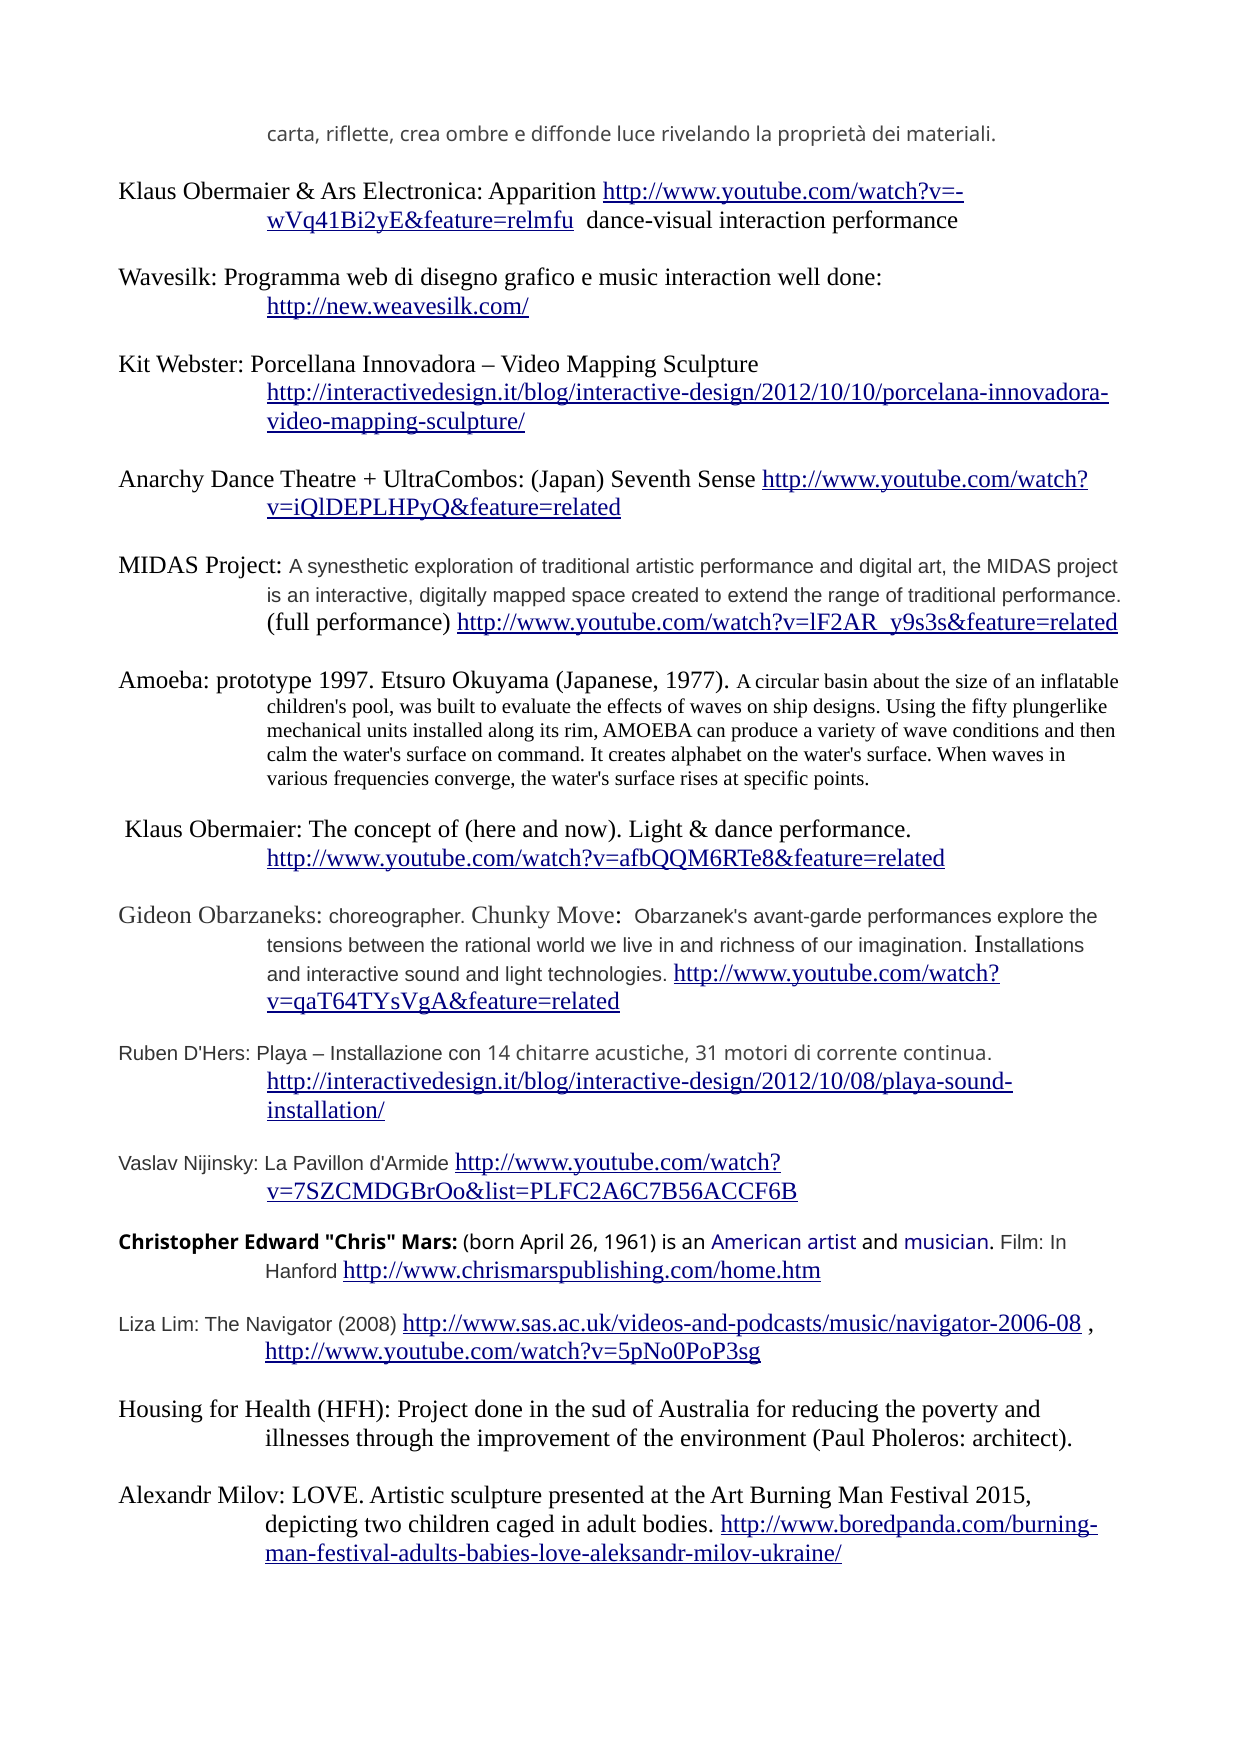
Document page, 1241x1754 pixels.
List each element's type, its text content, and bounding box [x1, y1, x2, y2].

text Housing for Health (HFH): Project done in the sud of Australia for reducing the poverty and illnesses through the improvement of the environment (Paul Pholeros: architect). [118, 1394, 1122, 1451]
text Klaus Obermaier & Ars Electronica: Apparition http://www.youtube.com/watch?v=-wVq41Bi2yE&feature=relmfu dance-visual interaction performance [118, 176, 1122, 234]
text MIDAS Project: A synesthetic exploration of traditional artistic performance and digital art, the MIDAS project is an interactive, digitally mapped space created to extend the range of traditional performance. (full performance) http://www.youtube.com/watch?v=lF2AR_y9s3s&feature=related [118, 550, 1122, 636]
text Anarchy Dance Theatre + UltraCombos: (Japan) Seventh Sense http://www.youtube.com/watch?v=iQlDEPLHPyQ&feature=related [118, 464, 1122, 521]
text Wavesilk: Programma web di disegno grafico e music interaction well done: http://new.weavesilk.com/ [118, 262, 1122, 320]
text Christopher Edward "Chris" Mars: (born April 26, 1961) is an American artist and musician. Film: In Hanford http://www.chrismarspublishing.com/home.htm [118, 1228, 1122, 1284]
text Ruben D'Hers: Playa – Installazione con 14 chitarre acustiche, 31 motori di corrente continua. http://interactivedesign.it/blog/interactive-design/2012/10/08/playa-sound-installation/ [118, 1038, 1122, 1124]
text carta, riflette, crea ombre e diffonde luce rivelando la proprietà dei materiali. [118, 118, 1122, 147]
text Vaslav Nijinsky: La Pavillon d'Armide http://www.youtube.com/watch?v=7SZCMDGBrOo&list=PLFC2A6C7B56ACCF6B [118, 1147, 1122, 1204]
text Liza Lim: The Navigator (2008) http://www.sas.ac.uk/videos-and-podcasts/music/navigator-2006-08 , http://www.youtube.com/watch?v=5pNo0PoP3sg [118, 1308, 1122, 1365]
text Amoeba: prototype 1997. Etsuro Okuyama (Japanese, 1977). A circular basin about the size of an inflatable children's pool, was built to evaluate the effects of waves on ship designs. Using the fifty plungerlike mechanical units installed along its rim, AMOEBA can produce a variety of wave conditions and then calm the water's surface on command. It creates alphabet on the water's surface. When waves in various frequencies converge, the water's surface rises at specific points. [118, 665, 1122, 790]
text Gideon Obarzaneks: choreographer. Chunky Move: Obarzanek's avant-garde performances explore the tensions between the rational world we live in and richness of our imagination. Installations and interactive sound and light technologies. http://www.youtube.com/watch?v=qaT64TYsVgA&feature=related [118, 900, 1122, 1015]
text Alexandr Milov: LOVE. Artistic sculpture presented at the Art Burning Man Festival 2015, depicting two children caged in adult bodies. http://www.boredpanda.com/burning-man-festival-adults-babies-love-aleksandr-milov-ukraine/ [118, 1480, 1122, 1566]
text Klaus Obermaier: The concept of (here and now). Light & dance performance. http://www.youtube.com/watch?v=afbQQM6RTe8&feature=related [118, 814, 1122, 871]
text Kit Webster: Porcellana Innovadora – Video Mapping Sculpture http://interactivedesign.it/blog/interactive-design/2012/10/10/porcelana-innovadora-video-mapping-sculpture/ [118, 349, 1122, 435]
